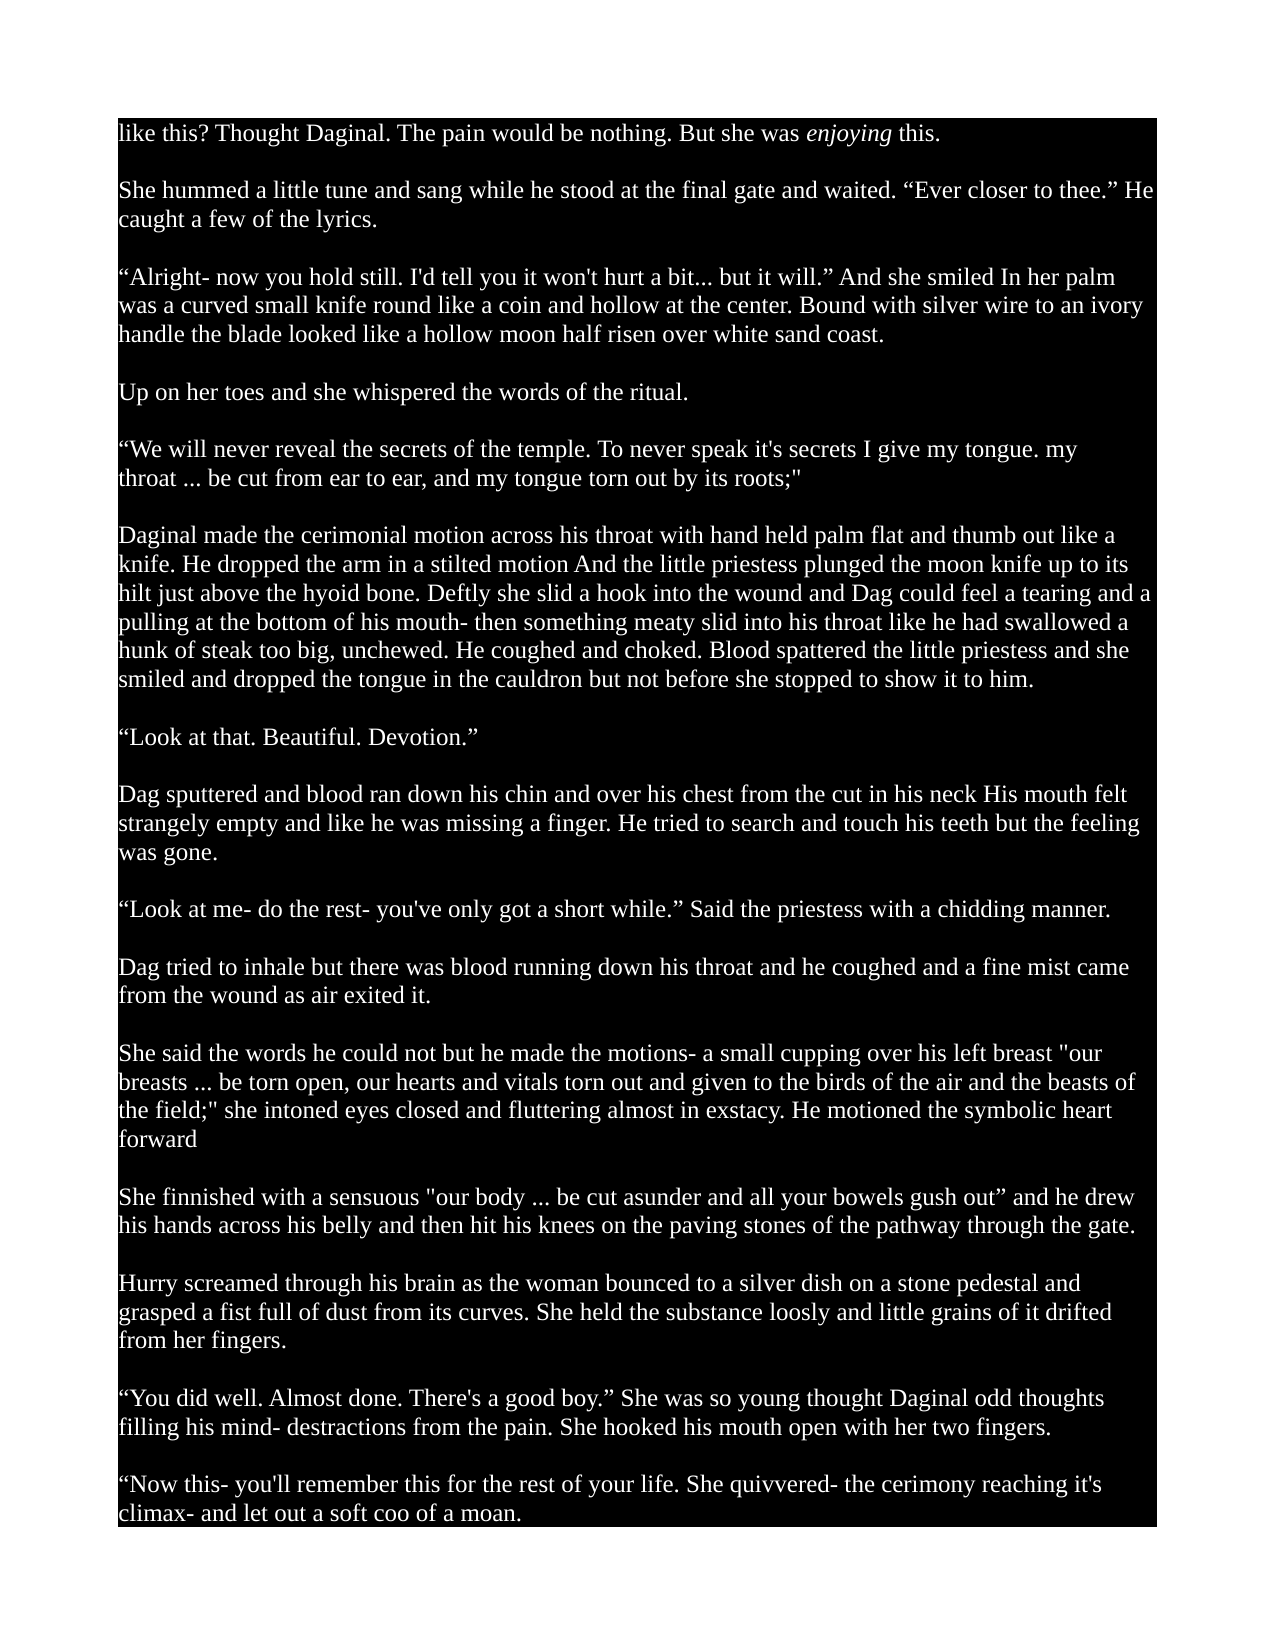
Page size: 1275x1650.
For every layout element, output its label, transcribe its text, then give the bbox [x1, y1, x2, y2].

text Hurry screamed through his brain as the woman bounced to a silver dish on a stone pedestal and grasped a fist full of dust from its curves. She held the substance loosly and little grains of it drifted from her fingers. [118, 1268, 1157, 1354]
text “Look at me- do the rest- you've only got a short while.” Said the priestess with a chidding manner. Dag tried to inhale but there was blood running down his throat and he coughed and a fine mist came from the wound as air exited it. [118, 894, 1157, 1009]
text Daginal made the cerimonial motion across his throat with hand held palm flat and thumb out like a knife. He dropped the arm in a stilted motion And the little priestess plunged the moon knife up to its hilt just above the hyoid bone. Deftly she slid a hook into the wound and Dag could feel a tearing and a pulling at the bottom of his mouth- then something meaty slid into his throat like he had swallowed a hunk of steak too big, unchewed. He coughed and choked. Blood spattered the little priestess and she smiled and dropped the tongue in the cauldron but not before she stopped to show it to him. “Look at that. Beautiful. Devotion.” Dag sputtered and blood ran down his chin and over his chest from the cut in his neck His mouth felt strangely empty and like he was missing a finger. He tried to search and touch his teeth but the feeling was gone. [118, 521, 1157, 866]
text “You did well. Almost done. There's a good boy.” She was so young thought Daginal odd thoughts filling his mind- destractions from the pain. She hooked his mouth open with her two fingers. “Now this- you'll remember this for the rest of your life. She quivvered- the cerimony reaching it's climax- and let out a soft coo of a moan. [118, 1383, 1157, 1527]
text She said the words he could not but he made the motions- a small cupping over his left breast "our breasts ... be torn open, our hearts and vitals torn out and given to the birds of the air and the beasts of the field;" she intoned eyes closed and fluttering almost in exstacy. He motioned the symbolic heart forward [118, 1038, 1157, 1153]
text Up on her toes and she whispered the words of the ritual. “We will never reveal the secrets of the temple. To never speak it's secrets I give my tongue. my throat ... be cut from ear to ear, and my tongue torn out by its roots;" [118, 377, 1157, 492]
text like this? Thought Daginal. The pain would be nothing. But she was enjoying this. [118, 118, 1157, 147]
text She finnished with a sensuous "our body ... be cut asunder and all your bowels gush out” and he drew his hands across his belly and then hit his knees on the paving stones of the pathway through the gate. [118, 1182, 1157, 1239]
text She hummed a little tune and sang while he stood at the final gate and waited. “Ever closer to thee.” He caught a few of the lyrics. “Alright- now you hold still. I'd tell you it won't hurt a bit... but it will.” And she smiled In her palm was a curved small knife round like a coin and hollow at the center. Bound with silver wire to an ivory handle the blade looked like a hollow moon half risen over white sand coast. [118, 176, 1157, 348]
